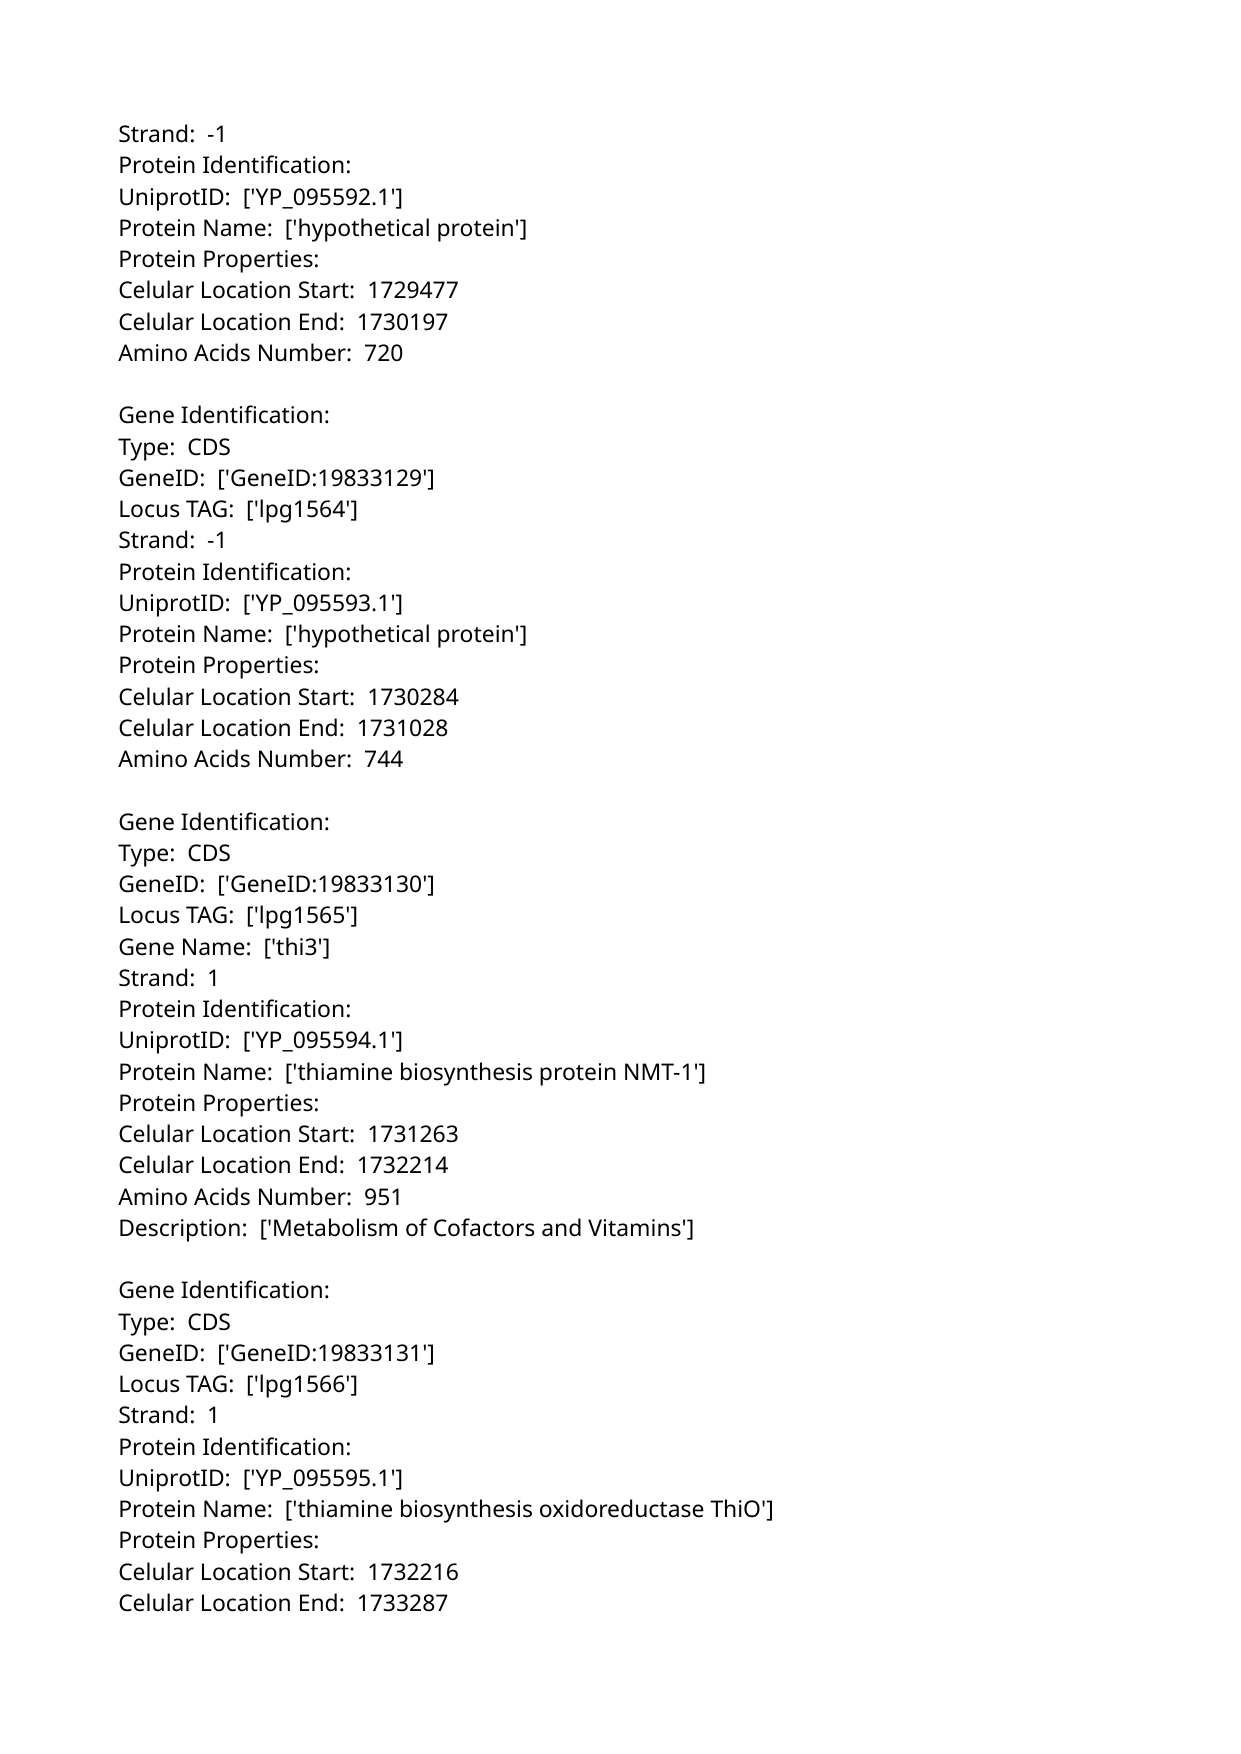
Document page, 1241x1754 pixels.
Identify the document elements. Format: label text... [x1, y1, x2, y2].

text Protein Properties: [118, 649, 1122, 681]
text Locus TAG: ['lpg1564'] [118, 493, 1122, 524]
text Protein Properties: [118, 1087, 1122, 1118]
text Amino Acids Number: 951 [118, 1181, 1122, 1212]
text Protein Name: ['thiamine biosynthesis oxidoreductase ThiO'] [118, 1493, 1122, 1524]
text Gene Identification: [118, 1274, 1122, 1306]
text Strand: 1 [118, 1399, 1122, 1431]
text UniprotID: ['YP_095595.1'] [118, 1462, 1122, 1493]
text Type: CDS [118, 431, 1122, 462]
text Protein Name: ['hypothetical protein'] [118, 212, 1122, 243]
text UniprotID: ['YP_095592.1'] [118, 181, 1122, 212]
text UniprotID: ['YP_095594.1'] [118, 1024, 1122, 1056]
text Strand: 1 [118, 962, 1122, 993]
text Celular Location Start: 1732216 [118, 1556, 1122, 1587]
text Description: ['Metabolism of Cofactors and Vitamins'] [118, 1212, 1122, 1243]
text Protein Identification: [118, 1431, 1122, 1462]
text Amino Acids Number: 744 [118, 743, 1122, 774]
text Locus TAG: ['lpg1565'] [118, 899, 1122, 931]
text Protein Identification: [118, 556, 1122, 587]
text Strand: -1 [118, 524, 1122, 556]
text Locus TAG: ['lpg1566'] [118, 1368, 1122, 1399]
text UniprotID: ['YP_095593.1'] [118, 587, 1122, 618]
text Celular Location Start: 1731263 [118, 1118, 1122, 1149]
text Gene Name: ['thi3'] [118, 931, 1122, 962]
text Type: CDS [118, 1306, 1122, 1337]
text Protein Identification: [118, 149, 1122, 181]
text Celular Location Start: 1730284 [118, 681, 1122, 712]
text Celular Location End: 1730197 [118, 306, 1122, 337]
text Celular Location End: 1731028 [118, 712, 1122, 743]
text Type: CDS [118, 837, 1122, 868]
text Protein Properties: [118, 243, 1122, 274]
text GeneID: ['GeneID:19833129'] [118, 462, 1122, 493]
text Protein Identification: [118, 993, 1122, 1024]
text Celular Location End: 1733287 [118, 1587, 1122, 1618]
text GeneID: ['GeneID:19833130'] [118, 868, 1122, 899]
text Gene Identification: [118, 399, 1122, 431]
text Gene Identification: [118, 806, 1122, 837]
text Protein Name: ['hypothetical protein'] [118, 618, 1122, 649]
text GeneID: ['GeneID:19833131'] [118, 1337, 1122, 1368]
text Amino Acids Number: 720 [118, 337, 1122, 368]
text Strand: -1 [118, 118, 1122, 149]
text Protein Properties: [118, 1524, 1122, 1556]
text Celular Location Start: 1729477 [118, 274, 1122, 306]
text Protein Name: ['thiamine biosynthesis protein NMT-1'] [118, 1056, 1122, 1087]
text Celular Location End: 1732214 [118, 1149, 1122, 1181]
